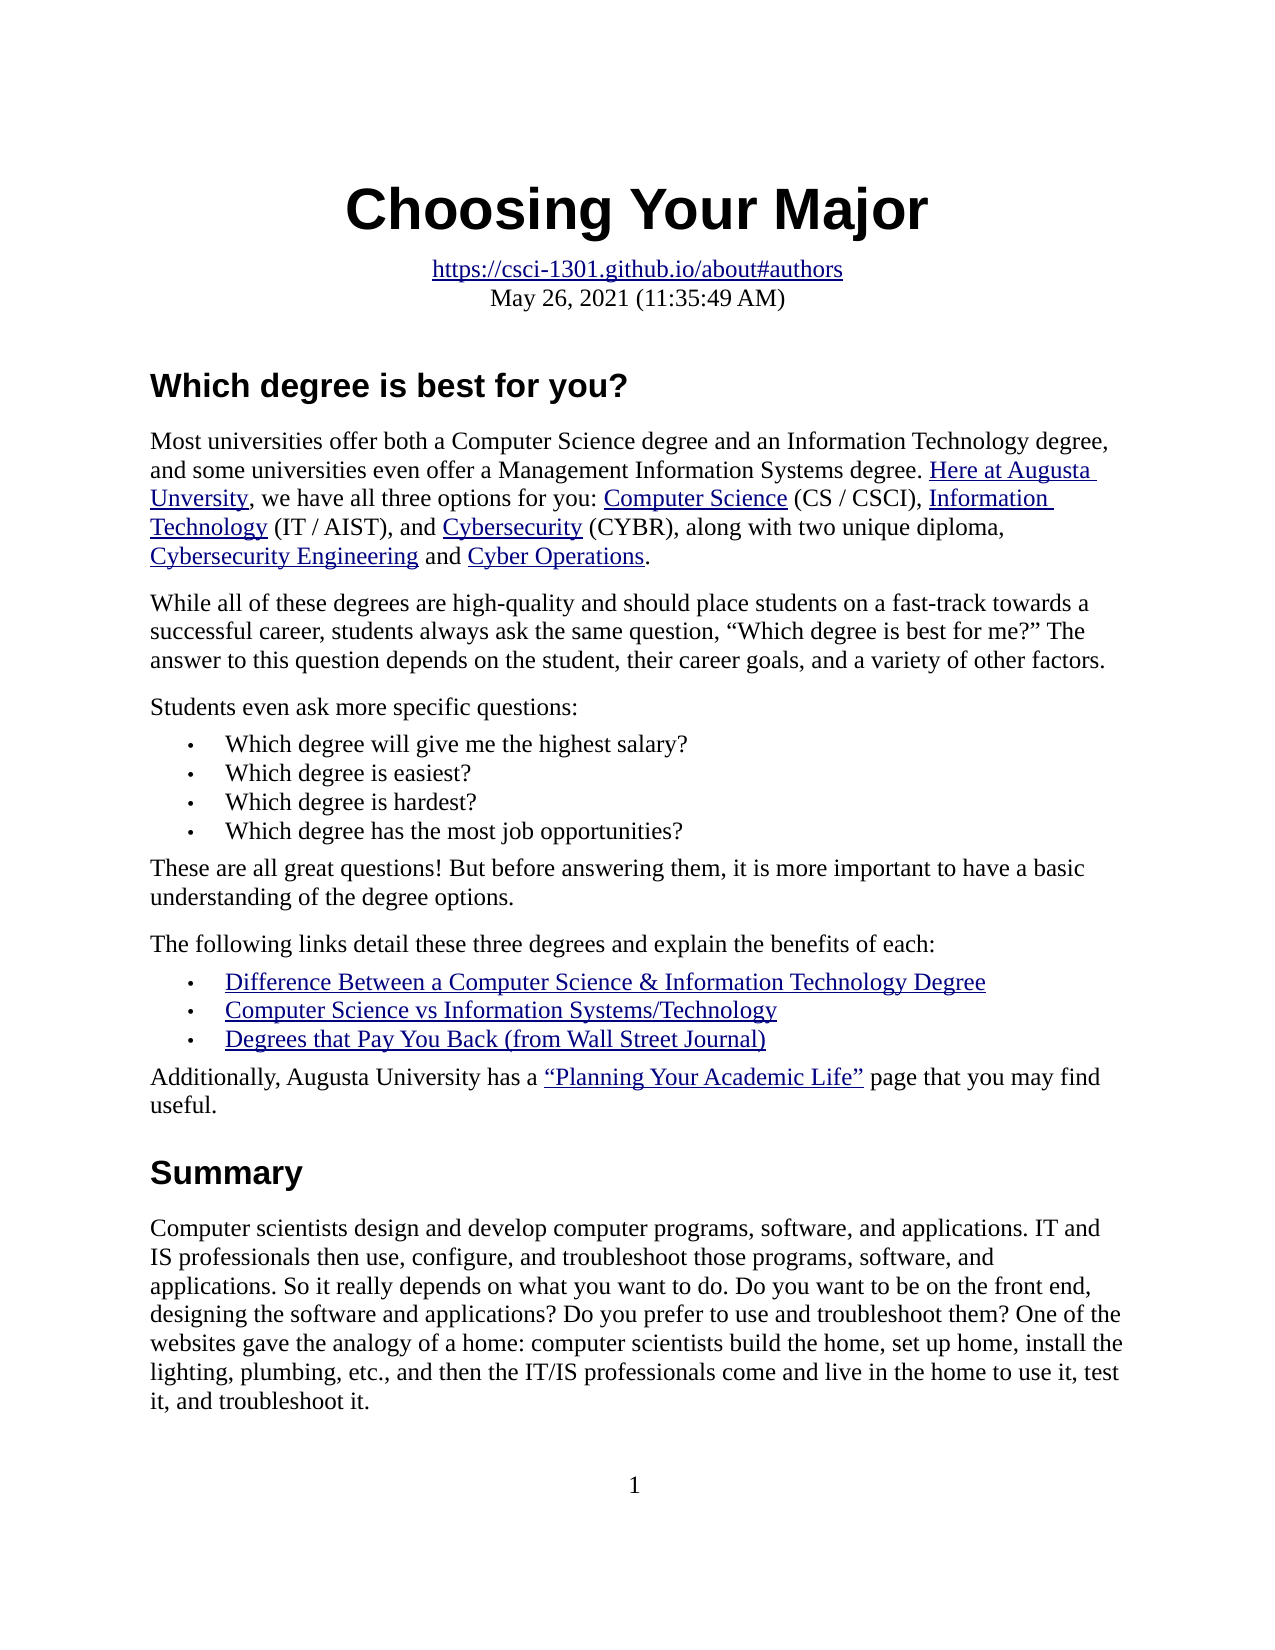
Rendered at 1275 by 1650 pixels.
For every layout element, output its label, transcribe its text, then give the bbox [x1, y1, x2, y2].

text These are all great questions! But before answering them, it is more important to have a basic understanding of the degree options. [150, 853, 1125, 911]
list Which degree is hardest? [187, 787, 1125, 816]
text Most universities offer both a Computer Science degree and an Information Technology degree, and some universities even offer a Management Information Systems degree. Here at Augusta Unversity, we have all three options for you: Computer Science (CS / CSCI), Information Technology (IT / AIST), and Cybersecurity (CYBR), along with two unique diploma, Cybersecurity Engineering and Cyber Operations. [150, 426, 1125, 570]
list Computer Science vs Information Systems/Technology [187, 995, 1125, 1024]
text May 26, 2021 (11:35:49 AM) [150, 283, 1125, 312]
text Students even ask more specific questions: [150, 692, 1125, 721]
text The following links detail these three degrees and explain the benefits of each: [150, 929, 1125, 958]
list Difference Between a Computer Science & Information Technology Degree [187, 967, 1125, 995]
text Computer scientists design and develop computer programs, software, and applications. IT and IS professionals then use, configure, and troubleshoot those programs, software, and applications. So it really depends on what you want to do. Do you want to be on the front end, designing the software and applications? Do you prefer to use and troubleshoot them? One of the websites gave the analogy of a home: computer scientists build the home, set up home, install the lighting, plumbing, etc., and then the IT/IS professionals come and live in the home to use it, test it, and troubleshoot it. [150, 1213, 1125, 1414]
text https://csci-1301.github.io/about#authors [150, 254, 1125, 283]
list Which degree is easiest? [187, 758, 1125, 787]
list Which degree has the most job opportunities? [187, 816, 1125, 844]
title Choosing Your Major [150, 175, 1125, 242]
subtitle Which degree is best for you? [150, 366, 1125, 404]
text Additionally, Augusta University has a “Planning Your Academic Life” page that you may find useful. [150, 1062, 1125, 1119]
list Which degree will give me the highest salary? [187, 729, 1125, 758]
list Degrees that Pay You Back (from Wall Street Journal) [187, 1024, 1125, 1053]
subtitle Summary [150, 1153, 1125, 1192]
text While all of these degrees are high-quality and should place students on a fast-track towards a successful career, students always ask the same question, “Which degree is best for me?” The answer to this question depends on the student, their career goals, and a variety of other factors. [150, 588, 1125, 674]
